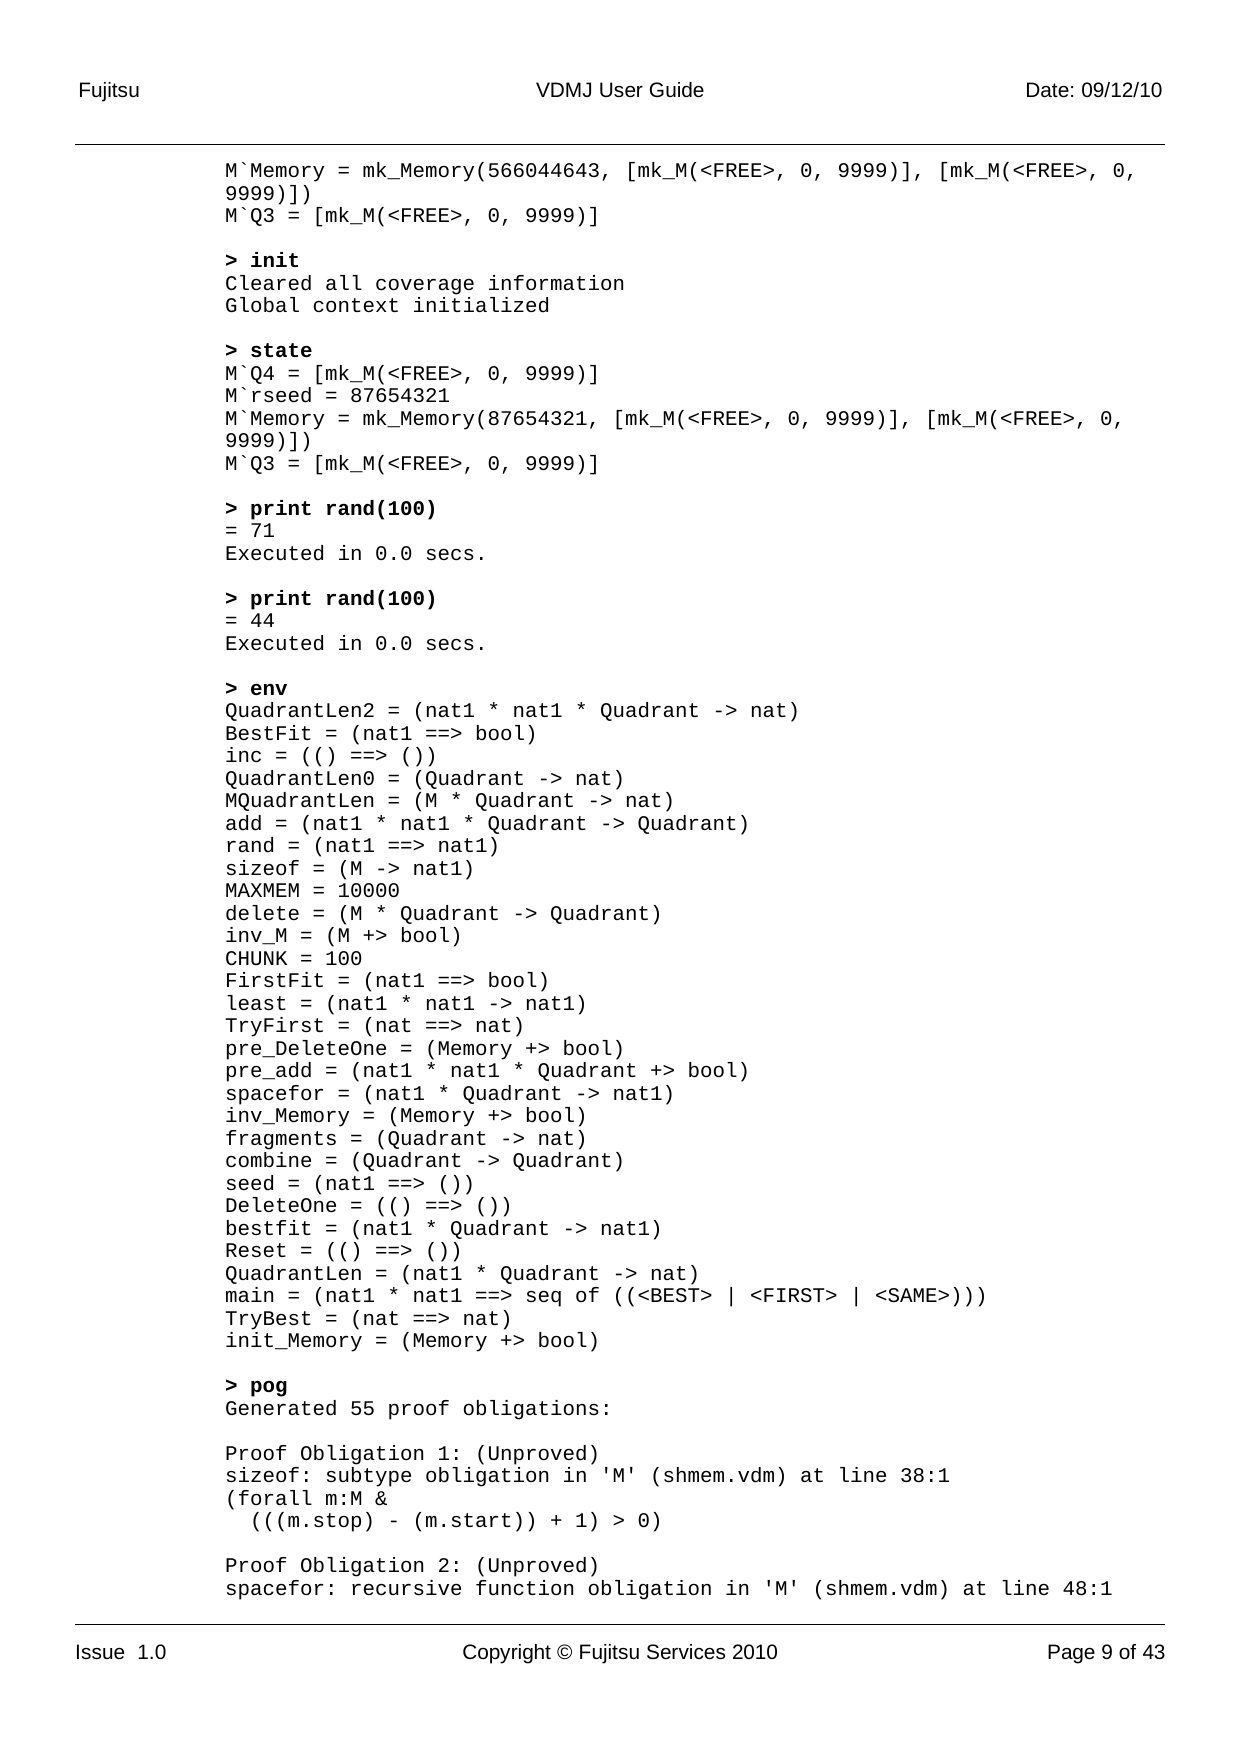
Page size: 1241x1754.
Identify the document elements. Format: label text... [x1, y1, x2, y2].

text delete = (M * Quadrant -> Quadrant) [225, 902, 1165, 925]
text TryBest = (nat ==> nat) [225, 1307, 1165, 1330]
text spacefor = (nat1 * Quadrant -> nat1) [225, 1082, 1165, 1105]
text Cleared all coverage information [225, 272, 1165, 295]
text FirstFit = (nat1 ==> bool) [225, 970, 1165, 992]
text M`Q3 = [mk_M(<FREE>, 0, 9999)] [225, 205, 1165, 227]
text add = (nat1 * nat1 * Quadrant -> Quadrant) [225, 812, 1165, 835]
text spacefor: recursive function obligation in 'M' (shmem.vdm) at line 48:1 [225, 1577, 1165, 1600]
text bestfit = (nat1 * Quadrant -> nat1) [225, 1217, 1165, 1240]
text TryFirst = (nat ==> nat) [225, 1015, 1165, 1037]
text Executed in 0.0 secs. [225, 632, 1165, 655]
text > print rand(100) [225, 587, 1165, 610]
text = 44 [225, 610, 1165, 632]
text least = (nat1 * nat1 -> nat1) [225, 992, 1165, 1015]
text M`Q3 = [mk_M(<FREE>, 0, 9999)] [225, 452, 1165, 475]
text combine = (Quadrant -> Quadrant) [225, 1150, 1165, 1172]
text DeleteOne = (() ==> ()) [225, 1195, 1165, 1217]
text Proof Obligation 1: (Unproved) [225, 1442, 1165, 1465]
text M`Memory = mk_Memory(87654321, [mk_M(<FREE>, 0, 9999)], [mk_M(<FREE>, 0, 9999)]) [225, 407, 1165, 452]
text (forall m:M & [225, 1487, 1165, 1510]
text > env [225, 677, 1165, 700]
text init_Memory = (Memory +> bool) [225, 1330, 1165, 1352]
text Reset = (() ==> ()) [225, 1240, 1165, 1262]
text MAXMEM = 10000 [225, 880, 1165, 902]
text Global context initialized [225, 295, 1165, 317]
text > init [225, 250, 1165, 272]
text QuadrantLen2 = (nat1 * nat1 * Quadrant -> nat) [225, 700, 1165, 722]
text inv_M = (M +> bool) [225, 925, 1165, 947]
text CHUNK = 100 [225, 947, 1165, 970]
text main = (nat1 * nat1 ==> seq of ((<BEST> | <FIRST> | <SAME>))) [225, 1285, 1165, 1307]
text inv_Memory = (Memory +> bool) [225, 1105, 1165, 1127]
text > pog [225, 1375, 1165, 1397]
text Proof Obligation 2: (Unproved) [225, 1555, 1165, 1577]
text fragments = (Quadrant -> nat) [225, 1127, 1165, 1150]
text Generated 55 proof obligations: [225, 1397, 1165, 1420]
text QuadrantLen = (nat1 * Quadrant -> nat) [225, 1262, 1165, 1285]
text M`Q4 = [mk_M(<FREE>, 0, 9999)] [225, 362, 1165, 385]
text Executed in 0.0 secs. [225, 542, 1165, 565]
text QuadrantLen0 = (Quadrant -> nat) [225, 767, 1165, 790]
text = 71 [225, 520, 1165, 542]
text sizeof = (M -> nat1) [225, 857, 1165, 880]
text > print rand(100) [225, 497, 1165, 520]
text seed = (nat1 ==> ()) [225, 1172, 1165, 1195]
text pre_DeleteOne = (Memory +> bool) [225, 1037, 1165, 1060]
text BestFit = (nat1 ==> bool) [225, 722, 1165, 745]
text MQuadrantLen = (M * Quadrant -> nat) [225, 790, 1165, 812]
text rand = (nat1 ==> nat1) [225, 835, 1165, 857]
text M`Memory = mk_Memory(566044643, [mk_M(<FREE>, 0, 9999)], [mk_M(<FREE>, 0, 9999)]) [225, 160, 1165, 205]
text > state [225, 340, 1165, 362]
text inc = (() ==> ()) [225, 745, 1165, 767]
text pre_add = (nat1 * nat1 * Quadrant +> bool) [225, 1060, 1165, 1082]
text sizeof: subtype obligation in 'M' (shmem.vdm) at line 38:1 [225, 1465, 1165, 1487]
text (((m.stop) - (m.start)) + 1) > 0) [225, 1510, 1165, 1532]
text M`rseed = 87654321 [225, 385, 1165, 407]
